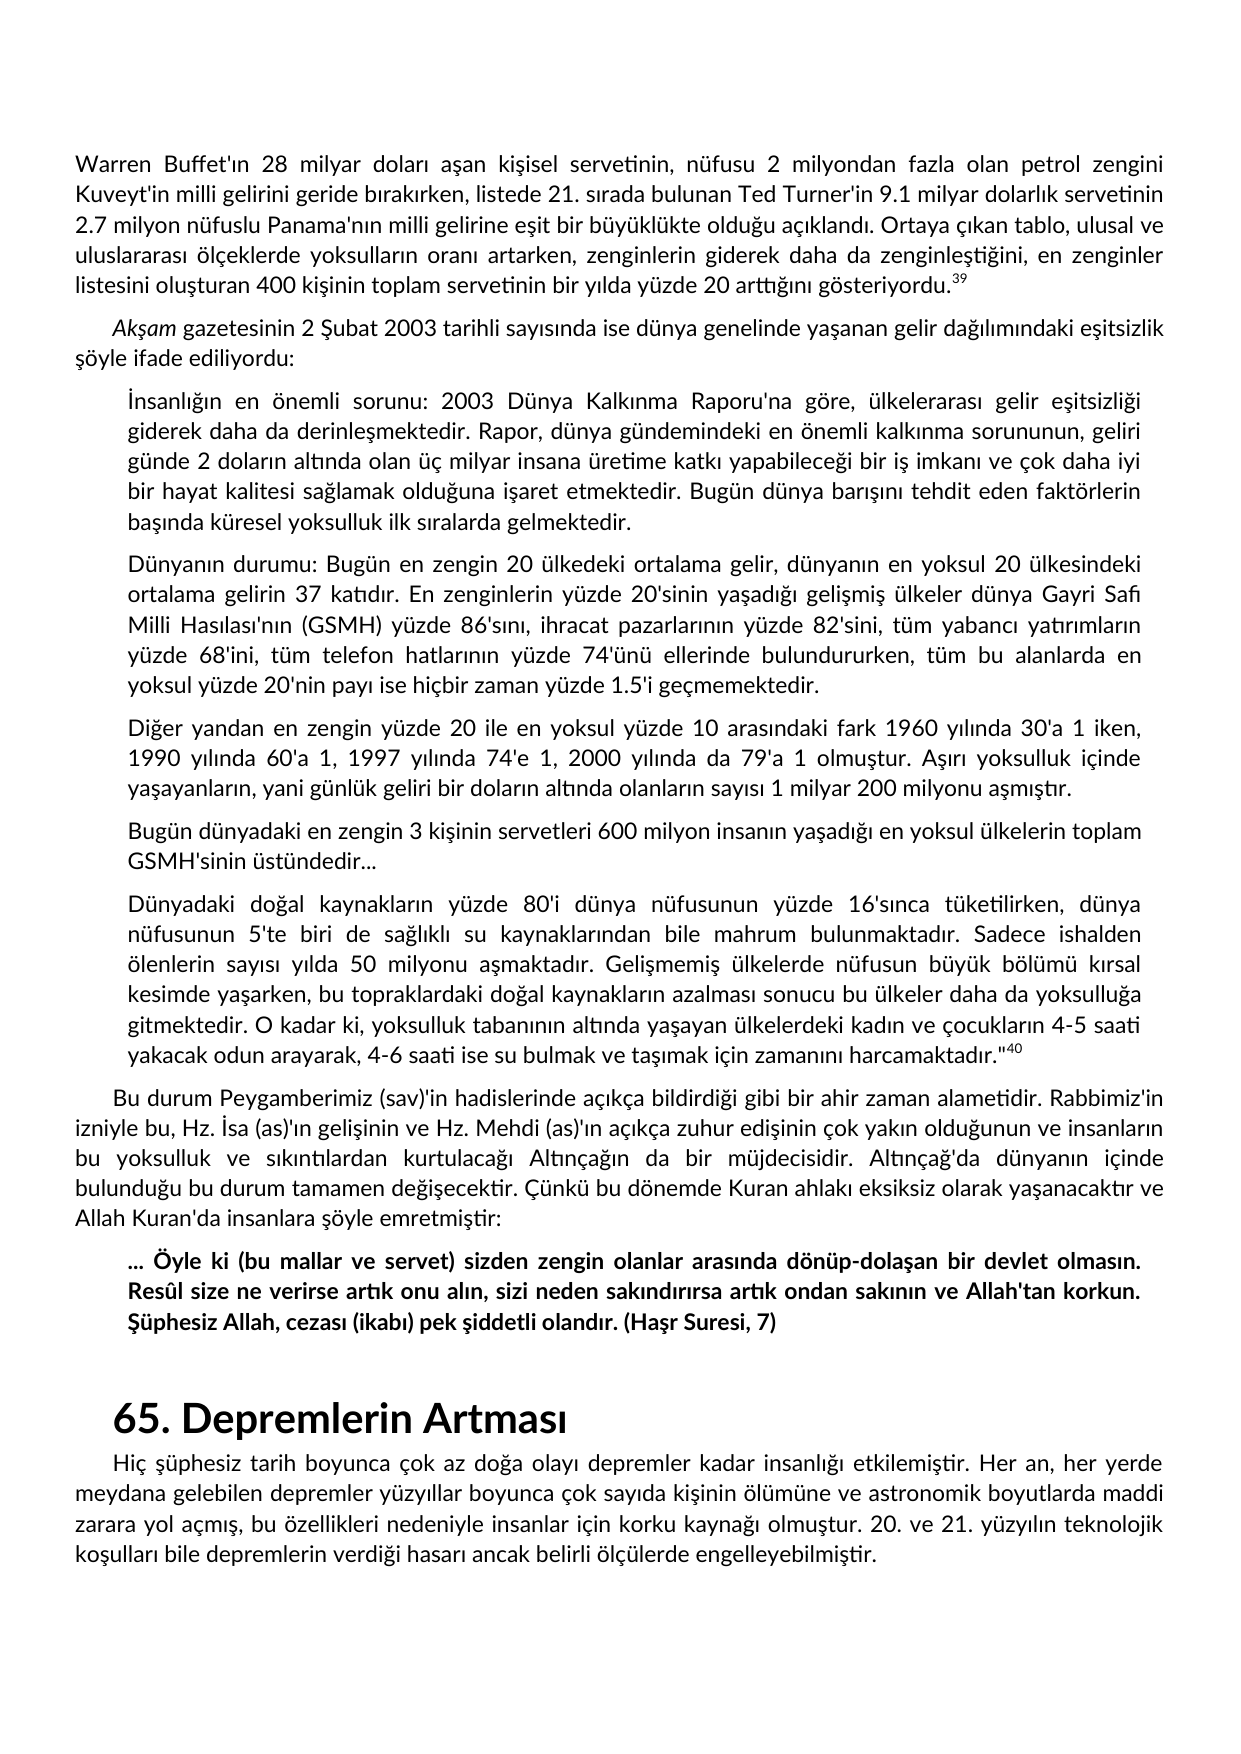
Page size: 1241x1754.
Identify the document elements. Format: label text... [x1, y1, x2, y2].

text Dünyadaki doğal kaynakların yüzde 80'i dünya nüfusunun yüzde 16'sınca tüketilirken, dünya nüfusunun 5'te biri de sağlıklı su kaynaklarından bile mahrum bulunmaktadır. Sadece ishalden ölenlerin sayısı yılda 50 milyonu aşmaktadır. Gelişmemiş ülkelerde nüfusun büyük bölümü kırsal kesimde yaşarken, bu topraklardaki doğal kaynakların azalması sonucu bu ülkeler daha da yoksulluğa gitmektedir. O kadar ki, yoksulluk tabanının altında yaşayan ülkelerdeki kadın ve çocukların 4-5 saati yakacak odun arayarak, 4-6 saati ise su bulmak ve taşımak için zamanını harcamaktadır."40 [127, 889, 1143, 1068]
text Bu durum Peygamberimiz (sav)'in hadislerinde açıkça bildirdiği gibi bir ahir zaman alametidir. Rabbimiz'in izniyle bu, Hz. İsa (as)'ın gelişinin ve Hz. Mehdi (as)'ın açıkça zuhur edişinin çok yakın olduğunun ve insanların bu yoksulluk ve sıkıntılardan kurtulacağı Altınçağın da bir müjdecisidir. Altınçağ'da dünyanın içinde bulunduğu bu durum tamamen değişecektir. Çünkü bu dönemde Kuran ahlakı eksiksiz olarak yaşanacaktır ve Allah Kuran'da insanlara şöyle emretmiştir: [75, 1083, 1165, 1232]
text Bugün dünyadaki en zengin 3 kişinin servetleri 600 milyon insanın yaşadığı en yoksul ülkelerin toplam GSMH'sinin üstündedir... [127, 817, 1143, 874]
text Warren Buffet'ın 28 milyar doları aşan kişisel servetinin, nüfusu 2 milyondan fazla olan petrol zengini Kuveyt'in milli gelirini geride bırakırken, listede 21. sırada bulunan Ted Turner'in 9.1 milyar dolarlık servetinin 2.7 milyon nüfuslu Panama'nın milli gelirine eşit bir büyüklükte olduğu açıklandı. Ortaya çıkan tablo, ulusal ve uluslararası ölçeklerde yoksulların oranı artarken, zenginlerin giderek daha da zenginleştiğini, en zenginler listesini oluşturan 400 kişinin toplam servetinin bir yılda yüzde 20 arttığını gösteriyordu.39 [75, 150, 1165, 298]
text Dünyanın durumu: Bugün en zengin 20 ülkedeki ortalama gelir, dünyanın en yoksul 20 ülkesindeki ortalama gelirin 37 katıdır. En zenginlerin yüzde 20'sinin yaşadığı gelişmiş ülkeler dünya Gayri Safi Milli Hasılası'nın (GSMH) yüzde 86'sını, ihracat pazarlarının yüzde 82'sini, tüm yabancı yatırımların yüzde 68'ini, tüm telefon hatlarının yüzde 74'ünü ellerinde bulundururken, tüm bu alanlarda en yoksul yüzde 20'nin payı ise hiçbir zaman yüzde 1.5'i geçmemektedir. [127, 550, 1143, 698]
text Hiç şüphesiz tarih boyunca çok az doğa olayı depremler kadar insanlığı etkilemiştir. Her an, her yerde meydana gelebilen depremler yüzyıllar boyunca çok sayıda kişinin ölümüne ve astronomik boyutlarda maddi zarara yol açmış, bu özellikleri nedeniyle insanlar için korku kaynağı olmuştur. 20. ve 21. yüzyılın teknolojik koşulları bile depremlerin verdiği hasarı ancak belirli ölçülerde engelleyebilmiştir. [75, 1449, 1165, 1567]
text ... Öyle ki (bu mallar ve servet) sizden zengin olanlar arasında dönüp-dolaşan bir devlet olmasın. Resûl size ne verirse artık onu alın, sizi neden sakındırırsa artık ondan sakının ve Allah'tan korkun. Şüphesiz Allah, cezası (ikabı) pek şiddetli olandır. (Haşr Suresi, 7) [127, 1247, 1143, 1335]
text Diğer yandan en zengin yüzde 20 ile en yoksul yüzde 10 arasındaki fark 1960 yılında 30'a 1 iken, 1990 yılında 60'a 1, 1997 yılında 74'e 1, 2000 yılında da 79'a 1 olmuştur. Aşırı yoksulluk içinde yaşayanların, yani günlük geliri bir doların altında olanların sayısı 1 milyar 200 milyonu aşmıştır. [127, 713, 1143, 801]
subtitle 65. Depremlerin Artması [112, 1393, 1165, 1443]
text İnsanlığın en önemli sorunu: 2003 Dünya Kalkınma Raporu'na göre, ülkelerarası gelir eşitsizliği giderek daha da derinleşmektedir. Rapor, dünya gündemindeki en önemli kalkınma sorununun, geliri günde 2 doların altında olan üç milyar insana üretime katkı yapabileceği bir iş imkanı ve çok daha iyi bir hayat kalitesi sağlamak olduğuna işaret etmektedir. Bugün dünya barışını tehdit eden faktörlerin başında küresel yoksulluk ilk sıralarda gelmektedir. [127, 386, 1143, 535]
text Akşam gazetesinin 2 Şubat 2003 tarihli sayısında ise dünya genelinde yaşanan gelir dağılımındaki eşitsizlik şöyle ifade ediliyordu: [75, 313, 1165, 371]
